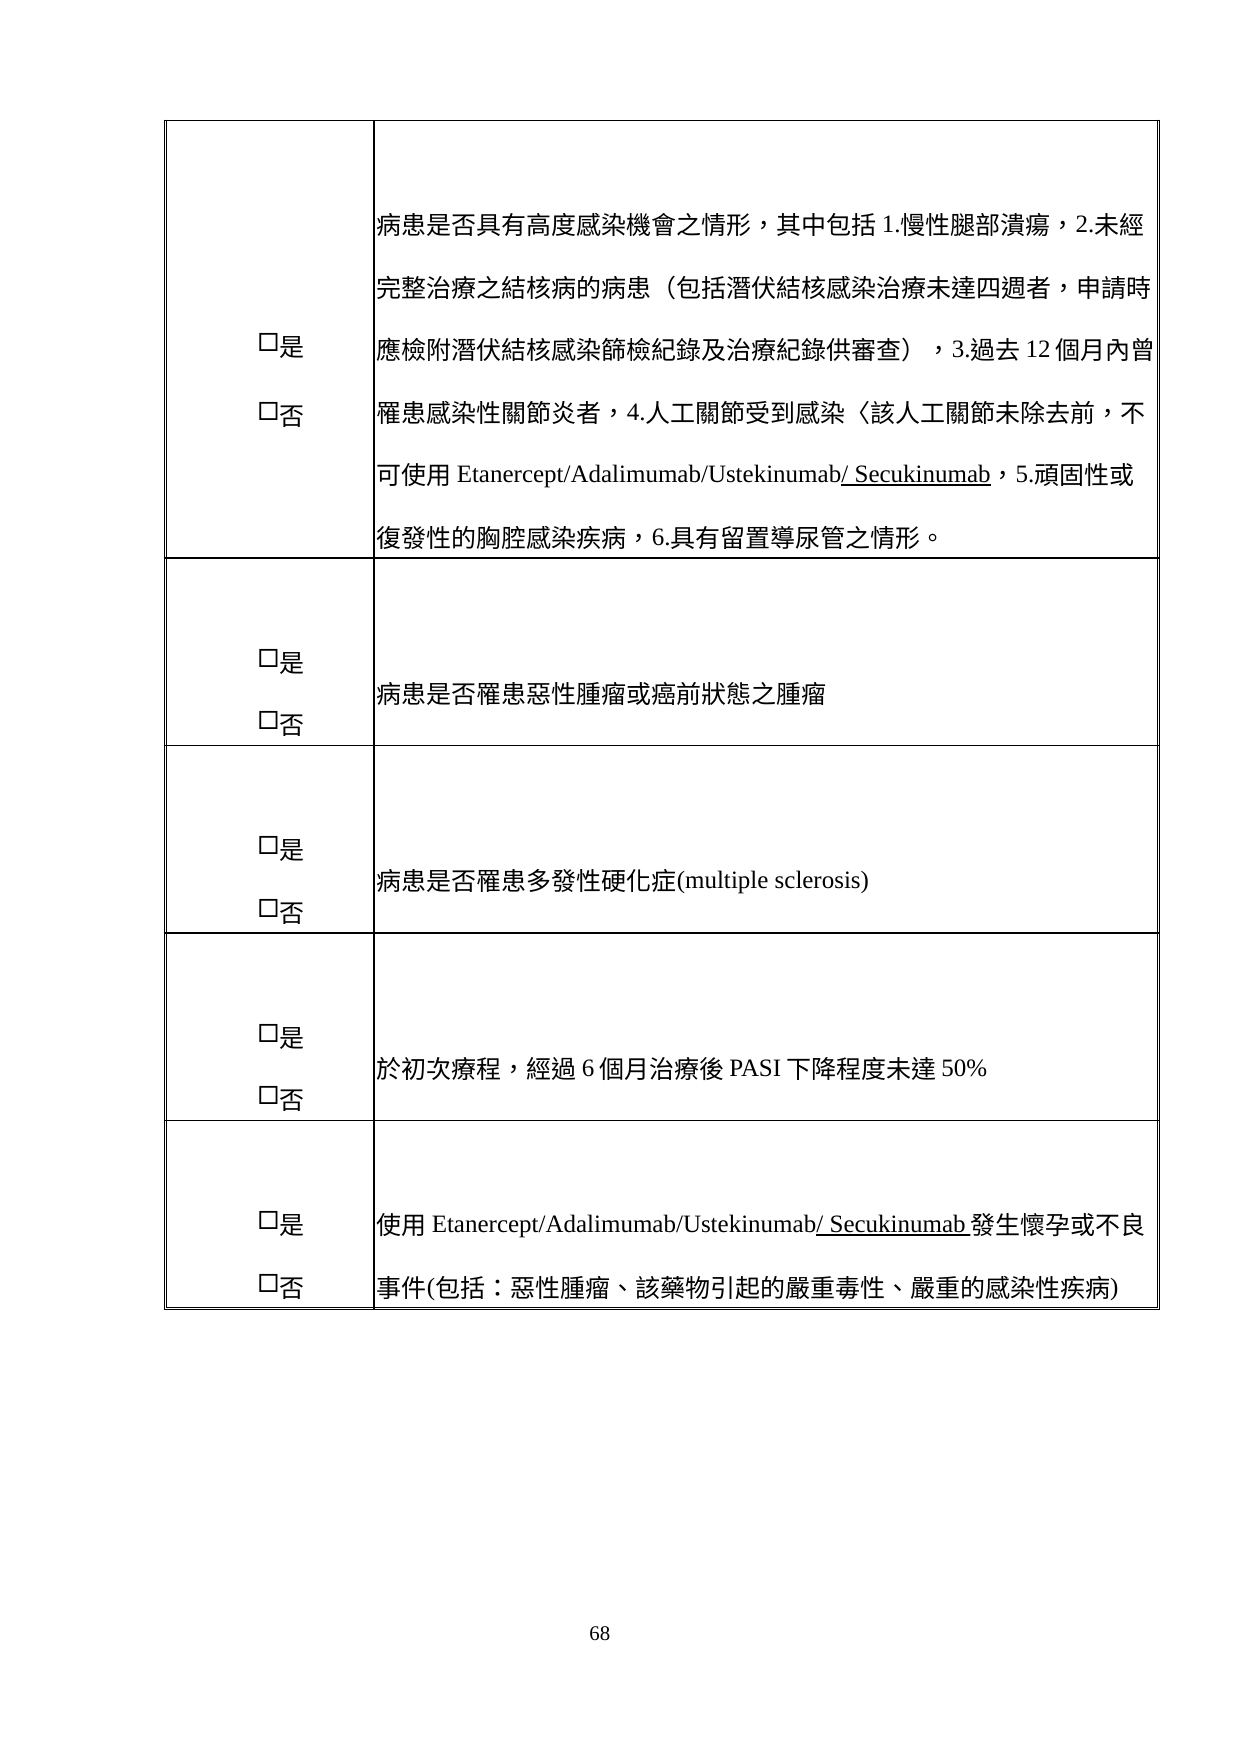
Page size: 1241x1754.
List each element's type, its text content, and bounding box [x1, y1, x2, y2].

table_cell 是 否 [245, 121, 373, 557]
table_cell 於初次療程，經過6個月治療後PASI下降程度未達50% [375, 934, 1157, 1119]
table_cell 病患是否罹患惡性腫瘤或癌前狀態之腫瘤 [375, 559, 1157, 744]
table_cell 是 否 [245, 746, 373, 932]
table_cell [167, 746, 244, 932]
table_cell [167, 1121, 244, 1307]
table_cell [167, 934, 244, 1119]
table_cell 是 否 [245, 1121, 373, 1307]
table_cell 病患是否具有高度感染機會之情形，其中包括1.慢性腿部潰瘍，2.未經完整治療之結核病的病患（包括潛伏結核感染治療未達四週者，申請時應檢附潛伏結核感染篩檢紀錄及治療紀錄供審查），3.過去12個月內曾罹患感染性關節炎者，4.人工關節受到感染〈該人工關節未除去前，不可使用Etanercept/Adalimumab/Ustekinumab/ Secukinumab，5.頑固性或復發性的胸腔感染疾病，6.具有留置導尿管之情形。 [375, 121, 1157, 557]
table_cell 使用Etanercept/Adalimumab/Ustekinumab/ Secukinumab發生懷孕或不良事件(包括：惡性腫瘤、該藥物引起的嚴重毒性、嚴重的感染性疾病) [375, 1121, 1157, 1307]
table_cell 是 否 [245, 934, 373, 1119]
table_cell [167, 121, 244, 557]
table_cell 是 否 [245, 559, 373, 744]
table_cell [167, 559, 244, 744]
table_cell 病患是否罹患多發性硬化症(multiple sclerosis) [375, 746, 1157, 932]
